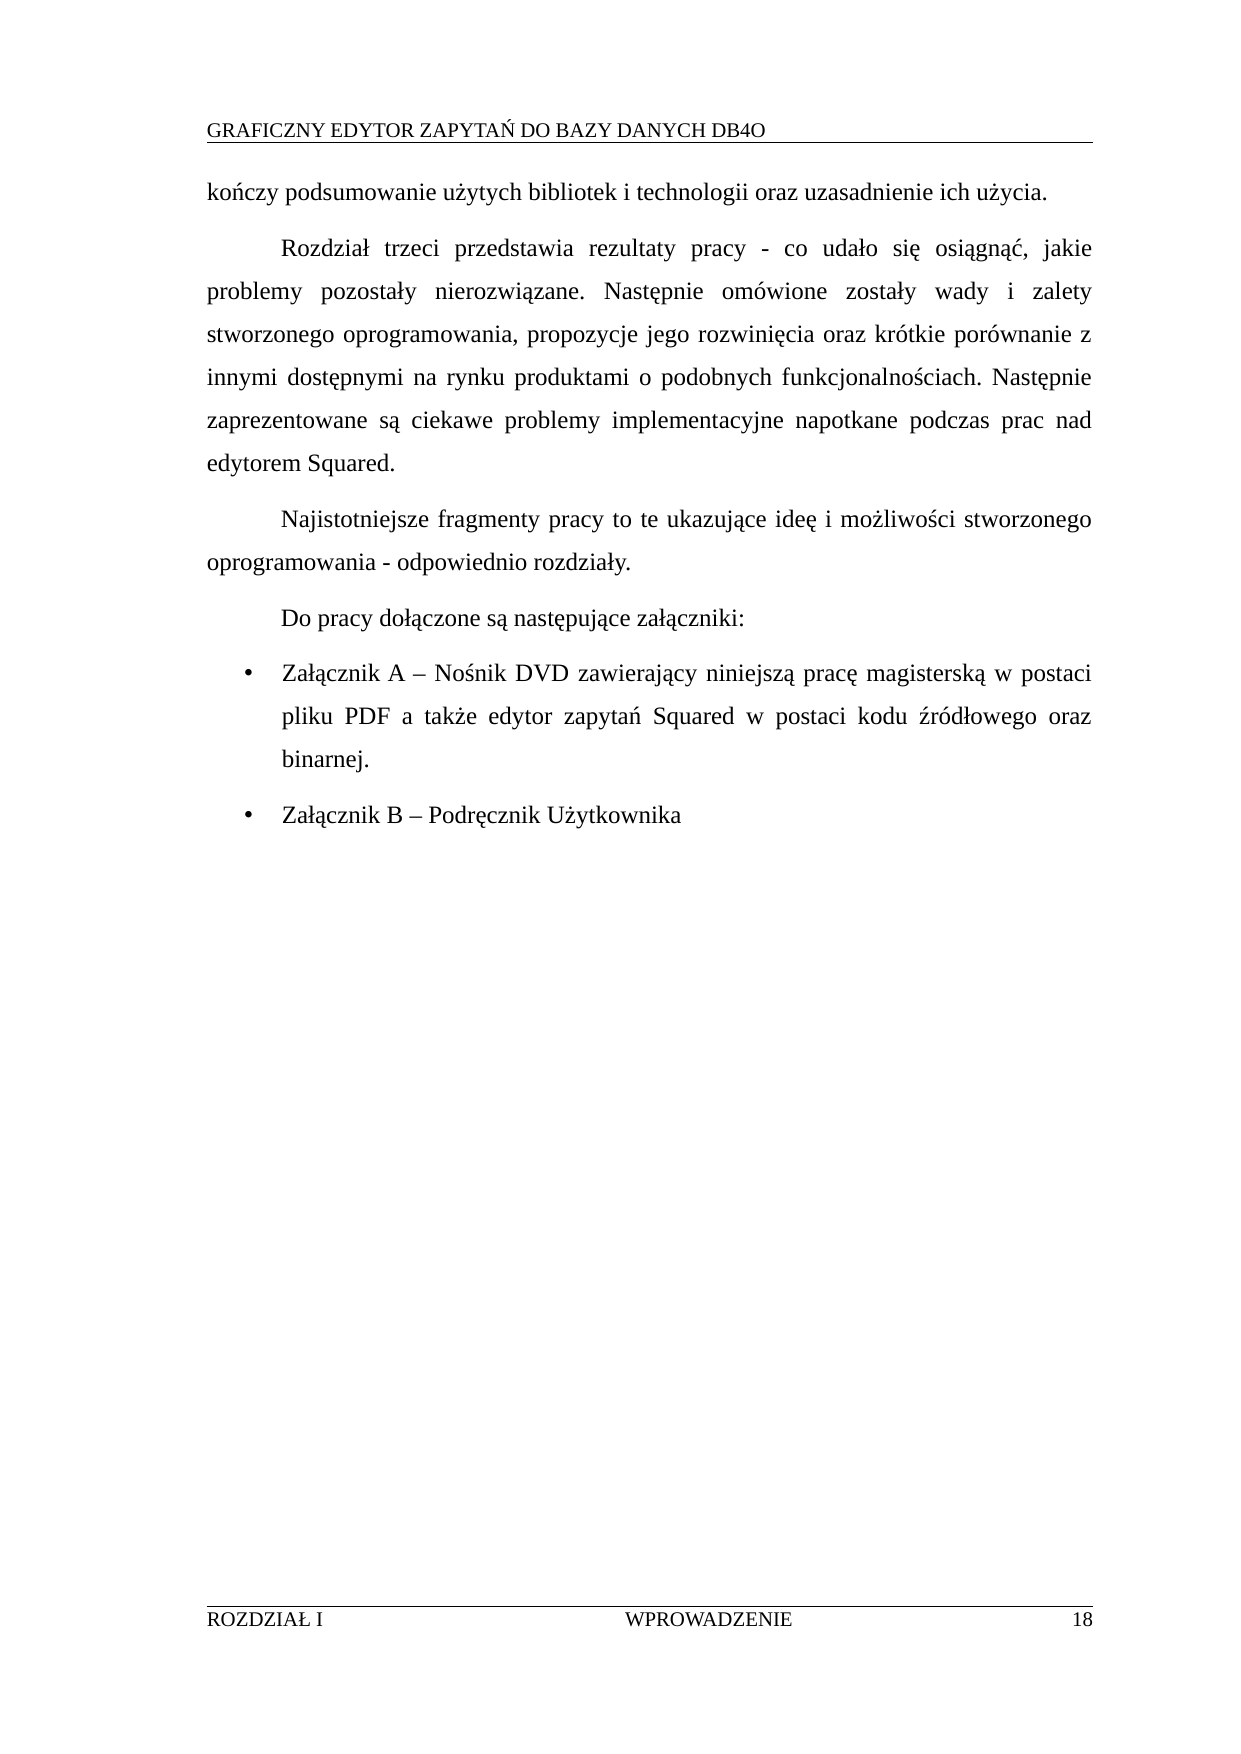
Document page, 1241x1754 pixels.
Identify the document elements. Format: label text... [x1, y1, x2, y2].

text Rozdział trzeci przedstawia rezultaty pracy - co udało się osiągnąć, jakie problemy pozostały nierozwiązane. Następnie omówione zostały wady i zalety stworzonego oprogramowania, propozycje jego rozwinięcia oraz krótkie porównanie z innymi dostępnymi na rynku produktami o podobnych funkcjonalnościach. Następnie zaprezentowane są ciekawe problemy implementacyjne napotkane podczas prac nad edytorem Squared. [207, 233, 1093, 477]
text kończy podsumowanie użytych bibliotek i technologii oraz uzasadnienie ich użycia. [207, 177, 1093, 206]
text Najistotniejsze fragmenty pracy to te ukazujące ideę i możliwości stworzonego oprogramowania - odpowiednio rozdziały. [207, 504, 1093, 576]
text Do pracy dołączone są następujące załączniki: [207, 603, 1093, 631]
list Załącznik B – Podręcznik Użytkownika [244, 800, 1093, 829]
list Załącznik A – Nośnik DVD zawierający niniejszą pracę magisterską w postaci pliku PDF a także edytor zapytań Squared w postaci kodu źródłowego oraz binarnej. [244, 658, 1093, 773]
